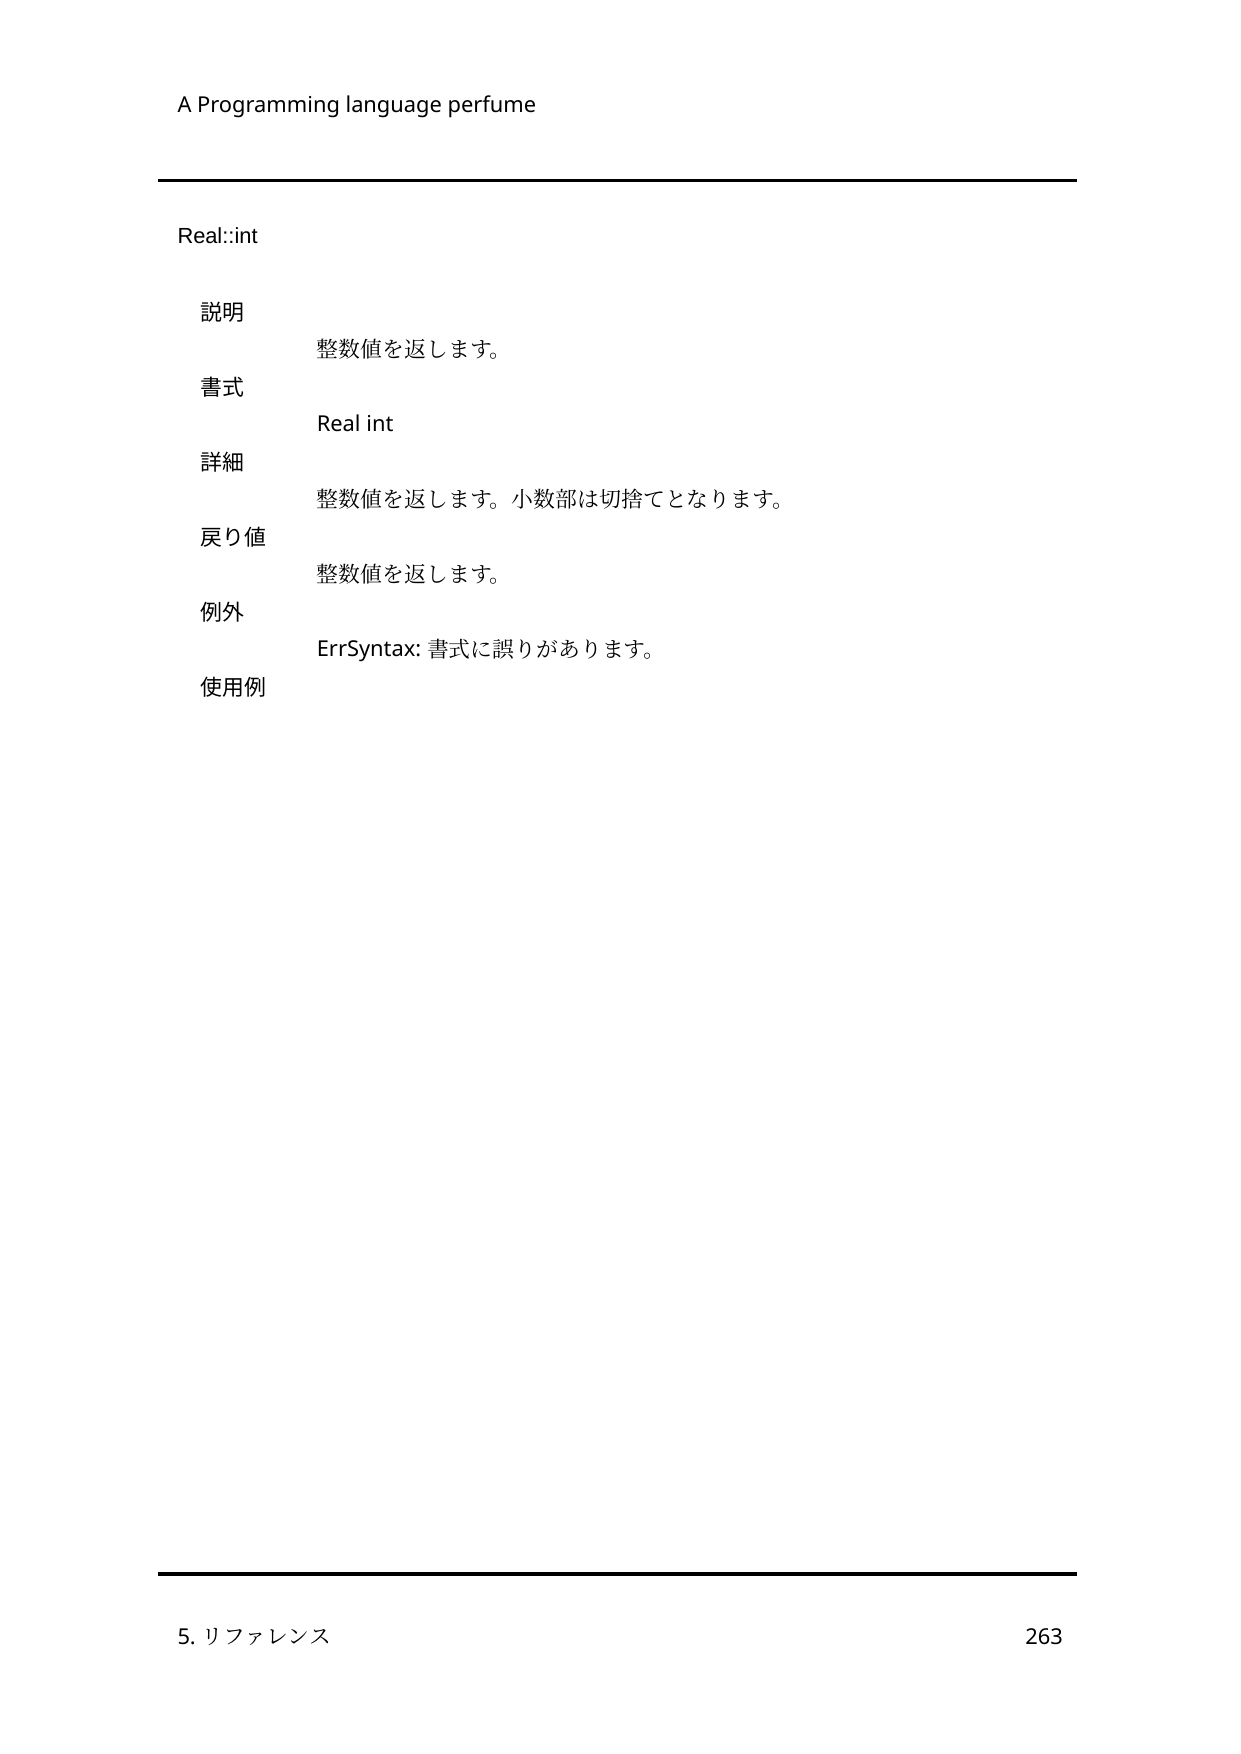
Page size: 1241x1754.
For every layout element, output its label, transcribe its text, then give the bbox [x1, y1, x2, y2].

table_cell Real int [317, 367, 1063, 442]
table_cell 戻り値 [200, 517, 317, 592]
table_cell 例外 [200, 592, 317, 667]
table_cell 書式 [200, 367, 317, 442]
table_header 整数値を返します。 [317, 292, 1063, 367]
table_cell 詳細 [200, 442, 317, 517]
table_cell 整数値を返します。小数部は切捨てとなります。 [317, 442, 1063, 517]
subtitle Real::int [177, 217, 1063, 254]
table_cell ErrSyntax: 書式に誤りがあります。 [317, 592, 1063, 667]
table_cell [317, 667, 1063, 742]
table_header 説明 [200, 292, 317, 367]
table_cell 使用例 [200, 667, 317, 742]
table_cell 整数値を返します。 [317, 517, 1063, 592]
